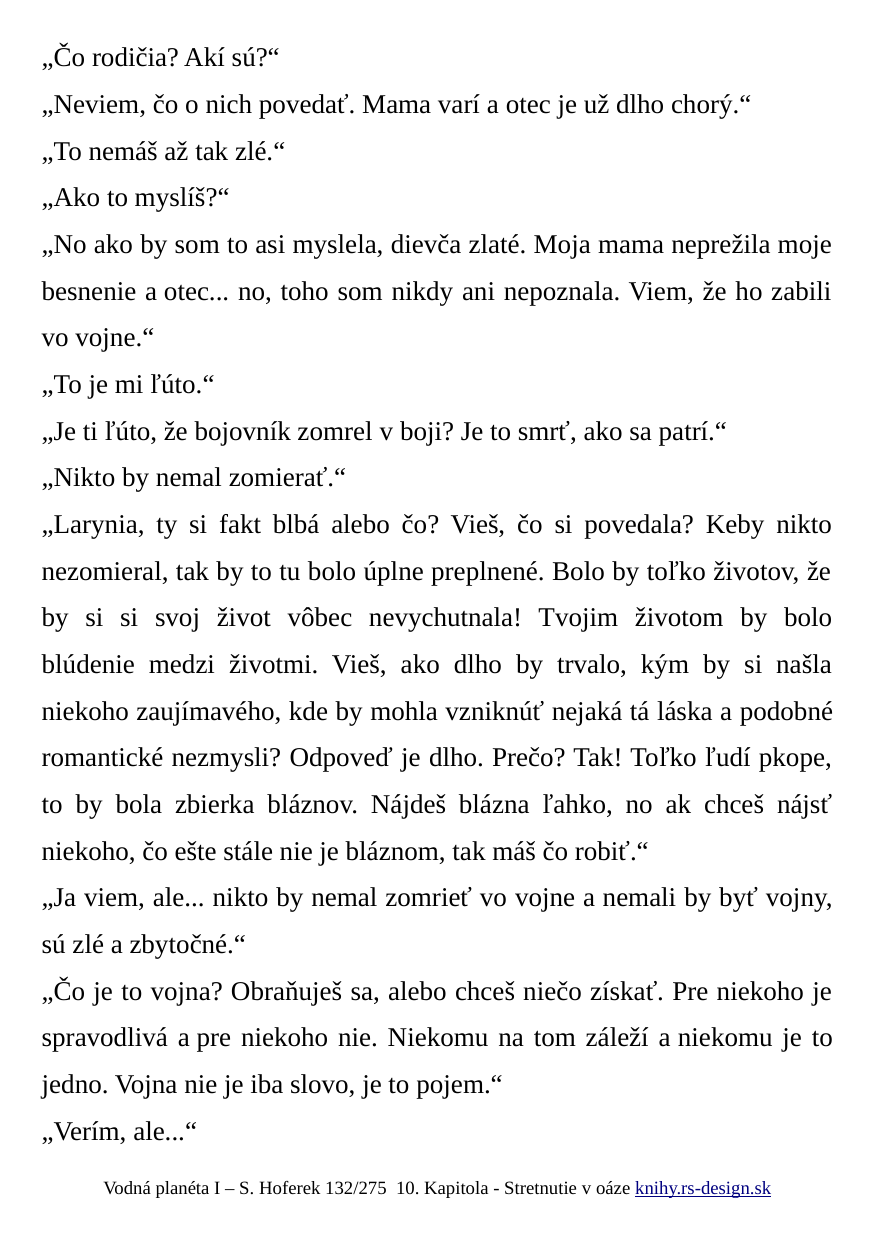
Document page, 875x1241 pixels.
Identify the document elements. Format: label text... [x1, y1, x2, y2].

text „To nemáš až tak zlé.“ [41, 135, 833, 166]
text „Larynia, ty si fakt blbá alebo čo? Vieš, čo si povedala? Keby nikto nezomieral, tak by to tu bolo úplne preplnené. Bolo by toľko životov, že by si si svoj život vôbec nevychutnala! Tvojim životom by bolo blúdenie medzi životmi. Vieš, ako dlho by trvalo, kým by si našla niekoho zaujímavého, kde by mohla vzniknúť nejaká tá láska a podobné romantické nezmysli? Odpoveď je dlho. Prečo? Tak! Toľko ľudí pkope, to by bola zbierka bláznov. Nájdeš blázna ľahko, no ak chceš nájsť niekoho, čo ešte stále nie je bláznom, tak máš čo robiť.“ [41, 508, 833, 866]
text „Ako to myslíš?“ [41, 181, 833, 212]
text „Nikto by nemal zomierať.“ [41, 461, 833, 492]
text „No ako by som to asi myslela, dievča zlaté. Moja mama neprežila moje besnenie a otec... no, toho som nikdy ani nepoznala. Viem, že ho zabili vo vojne.“ [41, 228, 833, 352]
text „Neviem, čo o nich povedať. Mama varí a otec je už dlho chorý.“ [41, 88, 833, 119]
text „Je ti ľúto, že bojovník zomrel v boji? Je to smrť, ako sa patrí.“ [41, 415, 833, 446]
text „Ja viem, ale... nikto by nemal zomrieť vo vojne a nemali by byť vojny, sú zlé a zbytočné.“ [41, 881, 833, 959]
text „Verím, ale...“ [41, 1115, 833, 1146]
text „Čo je to vojna? Obraňuješ sa, alebo chceš niečo získať. Pre niekoho je spravodlivá a pre niekoho nie. Niekomu na tom záleží a niekomu je to jedno. Vojna nie je iba slovo, je to pojem.“ [41, 975, 833, 1099]
text „Čo rodičia? Akí sú?“ [41, 41, 833, 72]
text „To je mi ľúto.“ [41, 368, 833, 399]
